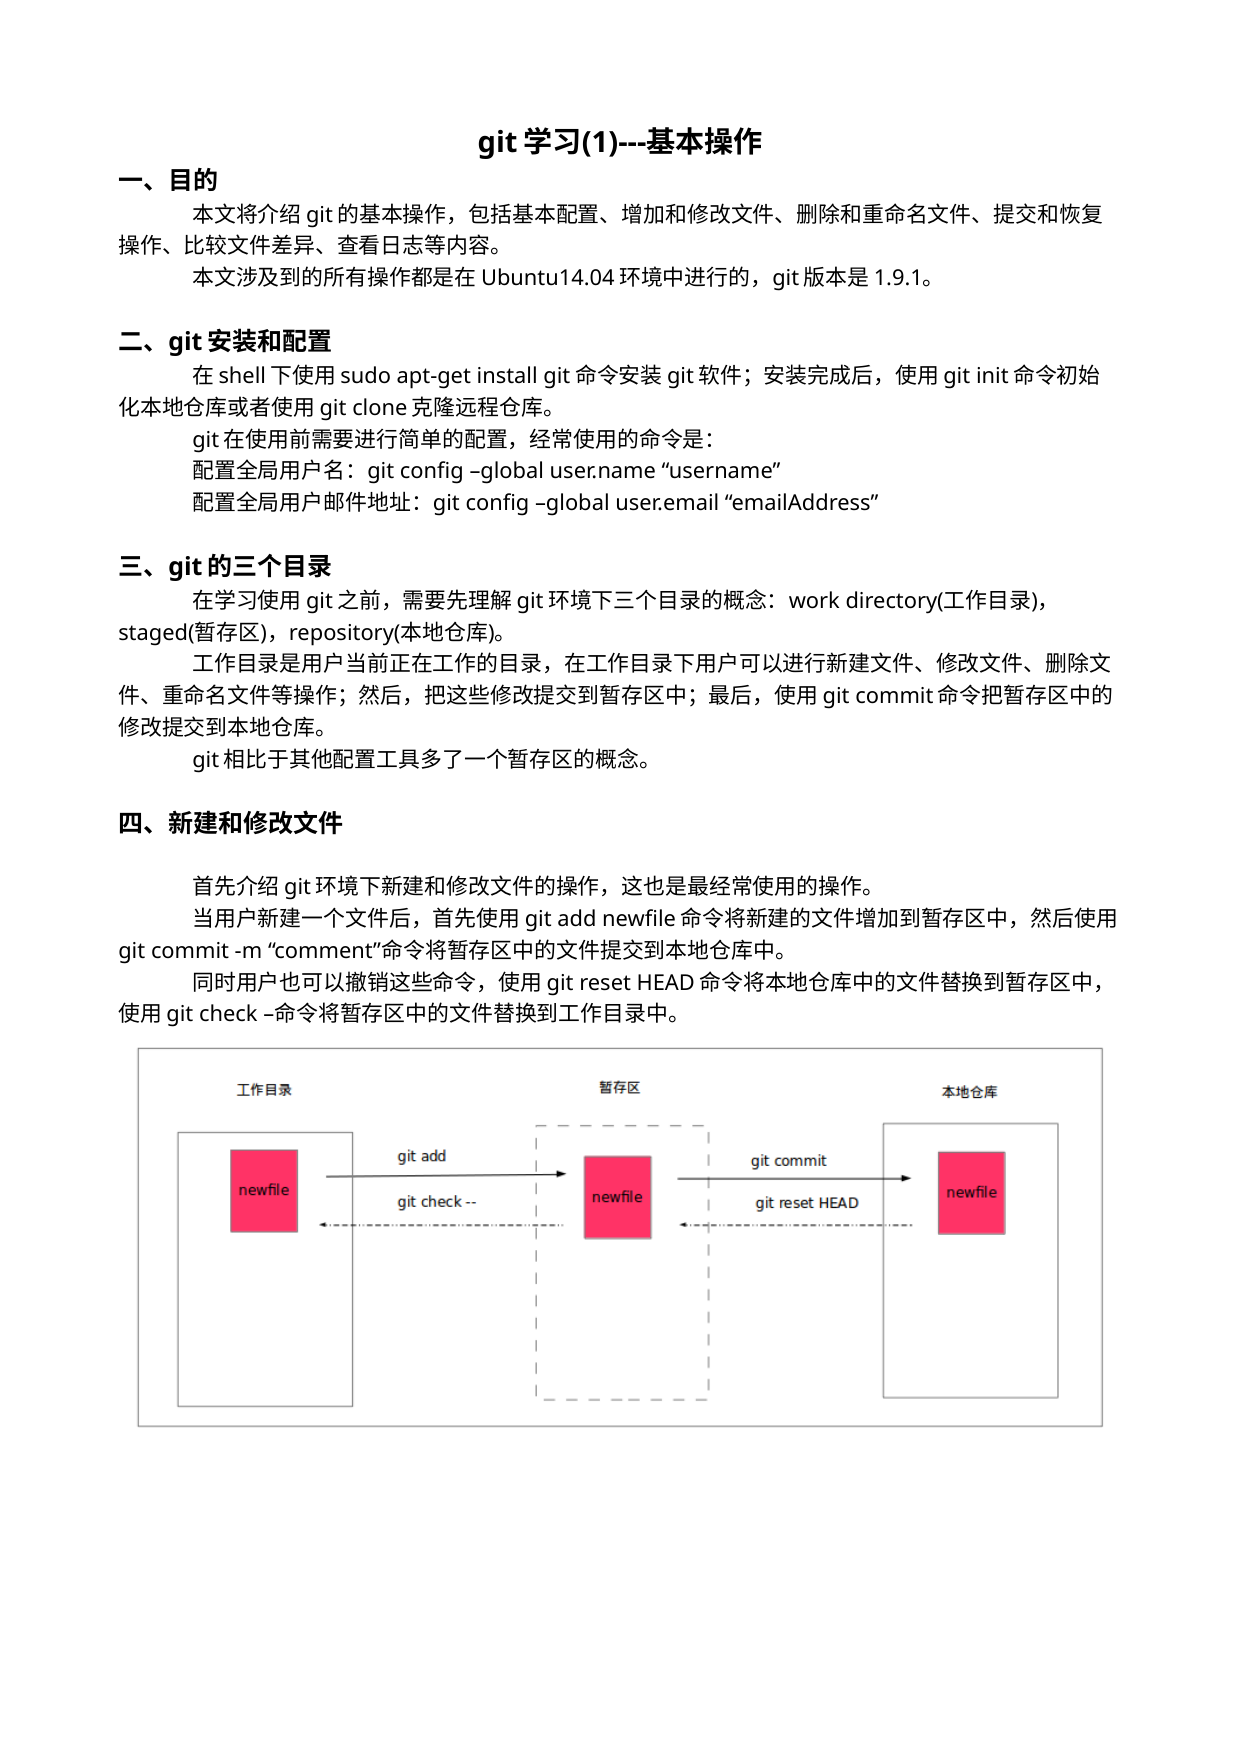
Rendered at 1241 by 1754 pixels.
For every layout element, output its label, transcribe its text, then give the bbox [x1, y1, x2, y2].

text 在shell下使用sudo apt-get install git命令安装git软件；安装完成后，使用git init命令初始化本地仓库或者使用git clone克隆远程仓库。 [118, 358, 1122, 422]
text 二、git安装和配置 [118, 322, 1122, 358]
text 四、新建和修改文件 [118, 803, 1122, 839]
text 本文将介绍git的基本操作，包括基本配置、增加和修改文件、删除和重命名文件、提交和恢复操作、比较文件差异、查看日志等内容。 [118, 197, 1122, 260]
text 工作目录是用户当前正在工作的目录，在工作目录下用户可以进行新建文件、修改文件、删除文件、重命名文件等操作；然后，把这些修改提交到暂存区中；最后，使用git commit命令把暂存区中的修改提交到本地仓库。 [118, 646, 1122, 742]
text git学习(1)---基本操作 [118, 118, 1122, 161]
text 在学习使用git之前，需要先理解git环境下三个目录的概念：work directory(工作目录)，staged(暂存区)，repository(本地仓库)。 [118, 583, 1122, 646]
text 三、git的三个目录 [118, 547, 1122, 583]
text 同时用户也可以撤销这些命令，使用git reset HEAD命令将本地仓库中的文件替换到暂存区中，使用git check –命令将暂存区中的文件替换到工作目录中。 [118, 964, 1122, 1028]
text git在使用前需要进行简单的配置，经常使用的命令是： [118, 422, 1122, 453]
text 配置全局用户邮件地址：git config –global user.email “emailAddress” [118, 485, 1122, 517]
text 一、目的 [118, 161, 1122, 197]
text 当用户新建一个文件后，首先使用git add newfile命令将新建的文件增加到暂存区中，然后使用git commit -m “comment”命令将暂存区中的文件提交到本地仓库中。 [118, 901, 1122, 964]
text 首先介绍git环境下新建和修改文件的操作，这也是最经常使用的操作。 [118, 869, 1122, 901]
text 配置全局用户名：git config –global user.name “username” [118, 453, 1122, 485]
picture [118, 1028, 1123, 1442]
text git相比于其他配置工具多了一个暂存区的概念。 [118, 742, 1122, 773]
text 本文涉及到的所有操作都是在Ubuntu14.04环境中进行的，git版本是1.9.1。 [118, 260, 1122, 292]
